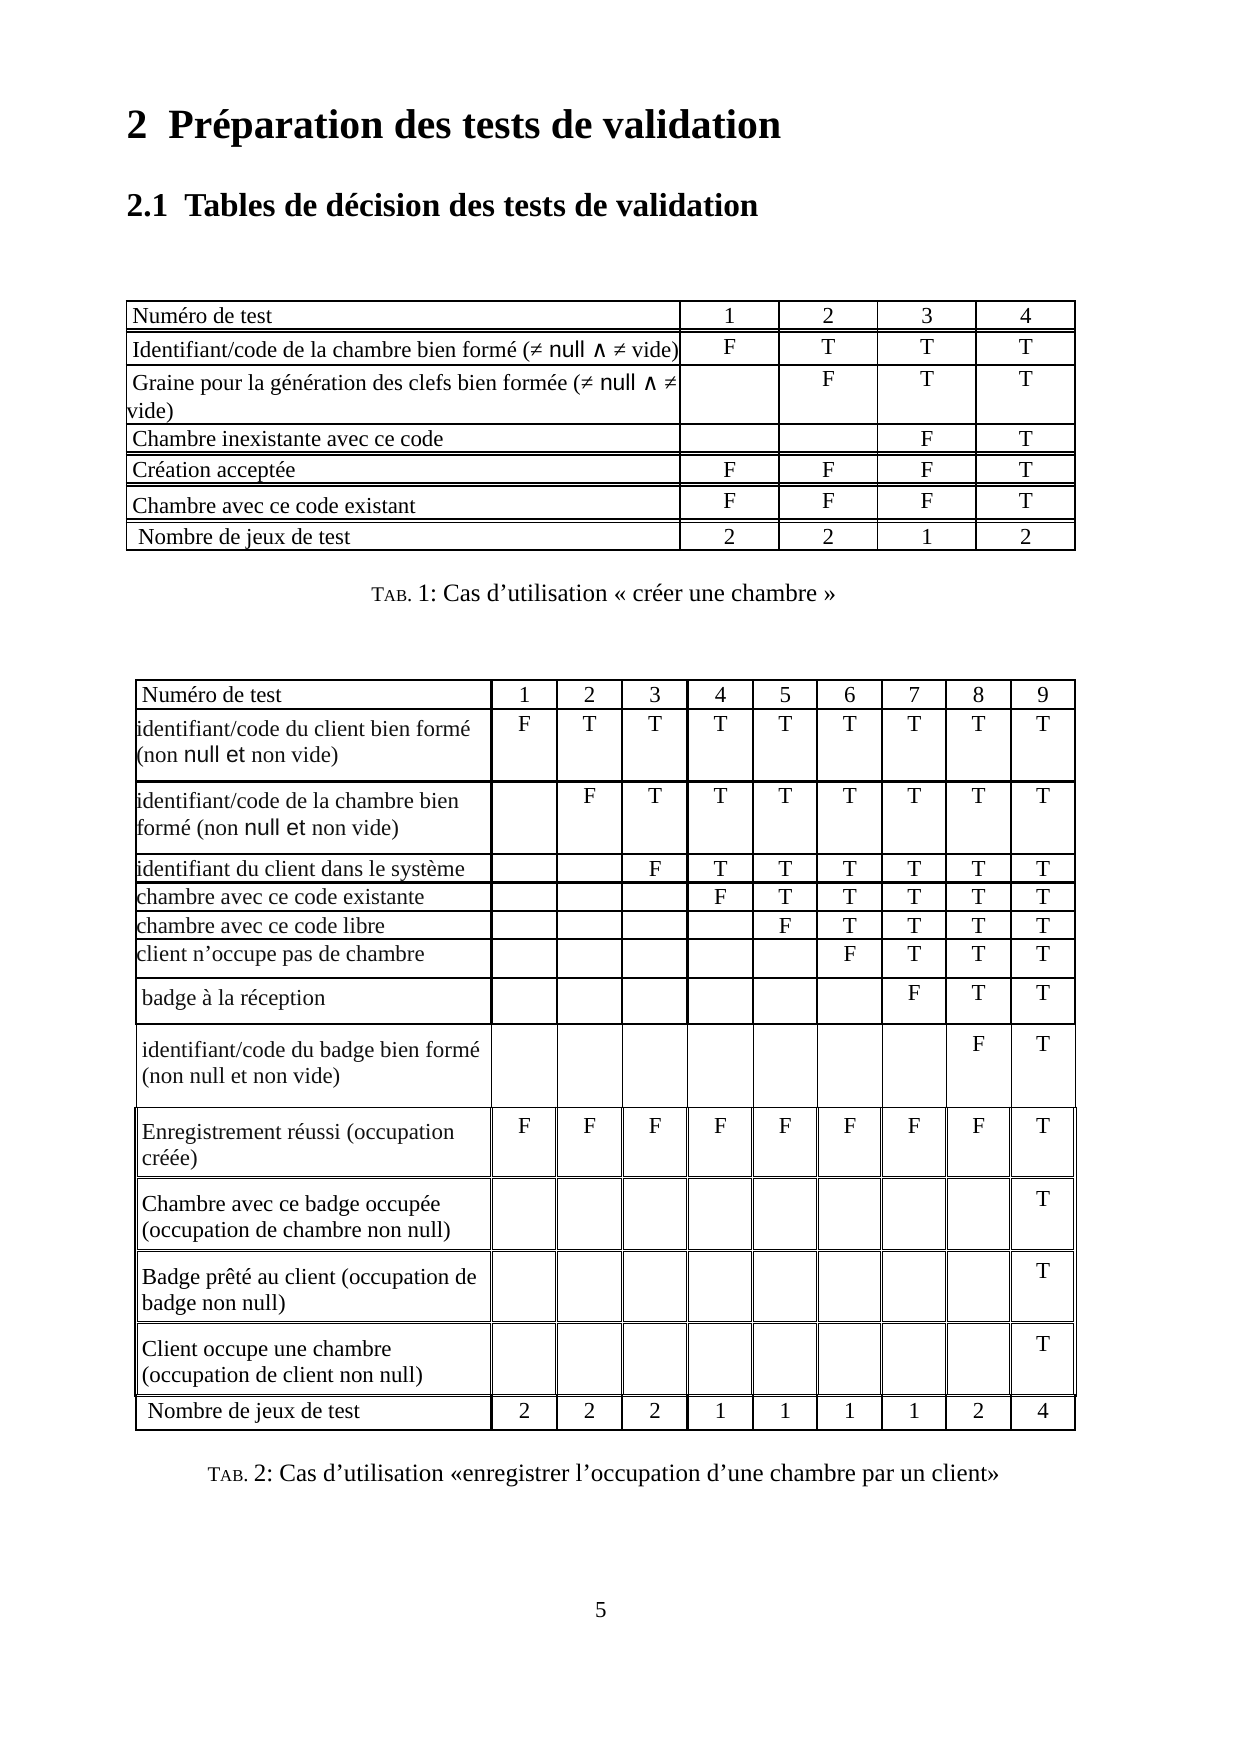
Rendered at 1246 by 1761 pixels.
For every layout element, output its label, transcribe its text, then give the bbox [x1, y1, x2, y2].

table_cell [883, 1252, 945, 1321]
table_cell T [947, 940, 1010, 977]
table_cell 1 [883, 1397, 945, 1429]
table_cell T [1012, 855, 1074, 881]
table_cell [493, 1252, 555, 1321]
table_cell [883, 1324, 945, 1394]
table_cell T [977, 487, 1074, 518]
table_cell T [977, 366, 1074, 423]
table_cell F [558, 783, 621, 853]
table_cell F [754, 1108, 816, 1176]
table_cell [883, 1179, 945, 1249]
table_cell T [754, 884, 816, 910]
table_cell T [947, 912, 1010, 938]
table_cell [689, 912, 752, 938]
table_cell Nombre de jeux de test [137, 1397, 490, 1429]
table_cell T [878, 366, 975, 423]
table_cell 2 [493, 1397, 556, 1429]
table_cell T [977, 456, 1074, 482]
table_cell [558, 1025, 622, 1107]
table_cell Chambre avec ce badge occupée (occupation de chambre non null) [138, 1179, 490, 1249]
table_header 1 [681, 302, 778, 328]
table_cell [493, 783, 556, 853]
table_cell identifiant du client dans le système [137, 855, 490, 881]
table_cell F [948, 1108, 1009, 1176]
table_cell [689, 940, 752, 977]
table_cell T [883, 884, 945, 910]
table_cell [818, 1025, 882, 1107]
table_cell [624, 1179, 686, 1249]
table_cell F [689, 1108, 751, 1176]
table_cell [948, 1324, 1009, 1394]
subtitle 2 Préparation des tests de validation [126, 100, 1075, 148]
table_cell [558, 979, 621, 1023]
table_cell T [883, 912, 945, 938]
table_cell F [623, 855, 686, 881]
table_cell F [681, 333, 778, 364]
table_cell F [780, 487, 877, 518]
table_cell [558, 1179, 621, 1249]
table_cell [558, 1324, 621, 1394]
table_cell [493, 979, 556, 1023]
table_header 3 [878, 302, 975, 328]
table_cell T [754, 783, 816, 853]
table_cell T [977, 333, 1074, 364]
table_cell [492, 1025, 557, 1107]
table_cell T [883, 783, 945, 853]
table_cell T [947, 783, 1010, 853]
table_cell T [878, 333, 975, 364]
table_cell 2 [623, 1397, 686, 1429]
table_cell [624, 1324, 686, 1394]
table_cell T [818, 855, 881, 881]
subtitle 2.1 Tables de décision des tests de validation [126, 185, 1075, 224]
table_cell [754, 1179, 816, 1249]
table_cell F [558, 1108, 621, 1176]
table_cell T [947, 979, 1010, 1023]
table_cell [493, 940, 556, 977]
table_cell [558, 1252, 621, 1321]
table_cell F [689, 884, 752, 910]
table_cell F [819, 1108, 880, 1176]
table_cell F [878, 456, 975, 482]
table_cell F [754, 912, 816, 938]
table_cell [493, 1324, 555, 1394]
table_header 4 [977, 302, 1074, 328]
table_cell chambre avec ce code existante [137, 884, 490, 910]
table_cell F [883, 1108, 945, 1176]
table_cell T [623, 783, 686, 853]
table_cell client n’occupe pas de chambre [137, 940, 490, 977]
table_cell T [1012, 912, 1074, 938]
table_cell F [878, 487, 975, 518]
table_cell [623, 884, 686, 910]
table_cell 1 [878, 523, 975, 549]
table_cell F [883, 979, 945, 1023]
table_cell Identifiant/code de la chambre bien formé (≠ null ∧ ≠ vide) [127, 333, 679, 364]
table_header Numéro de test [137, 681, 490, 708]
table_cell F [624, 1108, 686, 1176]
table_cell T [689, 710, 752, 780]
table_cell 1 [689, 1397, 752, 1429]
table_cell F [493, 1108, 555, 1176]
table_cell T [1012, 710, 1074, 780]
table_cell T [754, 710, 816, 780]
table_cell identifiant/code de la chambre bien formé (non null et non vide) [137, 783, 490, 853]
table_cell T [780, 333, 877, 364]
table_header 5 [754, 681, 816, 708]
table_cell F [681, 456, 778, 482]
table_cell chambre avec ce code libre [137, 912, 490, 938]
table_cell T [558, 710, 621, 780]
table_cell Chambre avec ce code existant [127, 487, 679, 518]
table_cell [819, 1324, 880, 1394]
table_cell T [883, 710, 945, 780]
table_cell [681, 425, 778, 451]
table_cell [754, 1252, 816, 1321]
table_cell 2 [558, 1397, 621, 1429]
table_header 8 [947, 681, 1010, 708]
table_cell T [1012, 783, 1074, 853]
table_cell T [623, 710, 686, 780]
table_header 9 [1012, 681, 1074, 708]
table_cell [819, 1179, 880, 1249]
table_cell 1 [818, 1397, 881, 1429]
table_cell T [947, 884, 1010, 910]
table_cell 4 [1012, 1397, 1074, 1429]
table_cell [754, 1025, 817, 1107]
table_cell [780, 425, 877, 451]
table_cell T [818, 884, 881, 910]
table_header 4 [689, 681, 752, 708]
table_cell T [1012, 1179, 1073, 1249]
table_cell [754, 979, 816, 1023]
table_cell [754, 1324, 816, 1394]
table_header 6 [818, 681, 881, 708]
table_header 1 [493, 681, 556, 708]
table_cell T [689, 855, 752, 881]
table_cell F [780, 366, 877, 423]
table_cell F [818, 940, 881, 977]
table_cell [688, 1025, 753, 1107]
table_cell Nombre de jeux de test [127, 523, 679, 549]
table_cell [883, 1025, 946, 1107]
table_cell 2 [780, 523, 877, 549]
table_cell F [878, 425, 975, 451]
table_cell Enregistrement réussi (occupation créée) [138, 1108, 490, 1176]
table_cell [558, 855, 621, 881]
table_cell [493, 1179, 555, 1249]
table_cell 1 [754, 1397, 816, 1429]
table_cell [624, 1252, 686, 1321]
table_cell Création acceptée [127, 456, 679, 482]
table_cell [493, 884, 556, 910]
table_cell Badge prêté au client (occupation de badge non null) [138, 1252, 490, 1321]
table_cell T [818, 912, 881, 938]
table_cell T [883, 940, 945, 977]
table_cell T [883, 855, 945, 881]
table_header 2 [558, 681, 621, 708]
table_cell identifiant/code du client bien formé (non null et non vide) [137, 710, 490, 780]
table_cell [558, 912, 621, 938]
table_cell [754, 940, 816, 977]
table_cell F [493, 710, 556, 780]
table_cell [623, 979, 686, 1023]
table_cell F [780, 456, 877, 482]
text Tab. 1: Cas d’utilisation « créer une chambre » [126, 578, 1075, 607]
table_cell T [818, 710, 881, 780]
table_header Numéro de test [127, 302, 679, 328]
table_cell [689, 1179, 751, 1249]
table_cell Client occupe une chambre (occupation de client non null) [138, 1324, 490, 1394]
table_cell T [1012, 979, 1074, 1023]
table_cell T [754, 855, 816, 881]
table_cell Chambre inexistante avec ce code [127, 425, 679, 451]
table_cell 2 [681, 523, 778, 549]
table_cell [689, 1324, 751, 1394]
table_cell 2 [977, 523, 1074, 549]
table_cell [623, 912, 686, 938]
table_cell T [947, 710, 1010, 780]
table_cell [623, 1025, 687, 1107]
table_cell F [947, 1025, 1011, 1107]
table_cell T [1012, 1025, 1075, 1107]
table_cell T [1012, 1324, 1073, 1394]
table_cell badge à la réception [137, 979, 490, 1023]
table_cell [493, 855, 556, 881]
table_cell Graine pour la génération des clefs bien formée (≠ null ∧ ≠ vide) [127, 366, 679, 423]
table_cell [558, 884, 621, 910]
table_cell [818, 979, 881, 1023]
table_cell [623, 940, 686, 977]
table_cell identifiant/code du badge bien formé (non null et non vide) [137, 1025, 491, 1107]
table_cell T [977, 425, 1074, 451]
table_cell [681, 366, 778, 423]
table_header 7 [883, 681, 945, 708]
table_cell T [1012, 884, 1074, 910]
table_cell [948, 1179, 1009, 1249]
table_cell T [947, 855, 1010, 881]
table_cell F [681, 487, 778, 518]
table_cell T [689, 783, 752, 853]
table_cell [948, 1252, 1009, 1321]
text Tab. 2: Cas d’utilisation «enregistrer l’occupation d’une chambre par un client» [126, 1458, 1075, 1487]
table_cell [493, 912, 556, 938]
table_header 2 [780, 302, 877, 328]
table_cell [558, 940, 621, 977]
table_cell T [818, 783, 881, 853]
table_cell 2 [947, 1397, 1010, 1429]
table_header 3 [623, 681, 686, 708]
table_cell T [1012, 1108, 1073, 1176]
table_cell [689, 1252, 751, 1321]
table_cell T [1012, 940, 1074, 977]
table_cell [689, 979, 752, 1023]
table_cell [819, 1252, 880, 1321]
table_cell T [1012, 1252, 1073, 1321]
